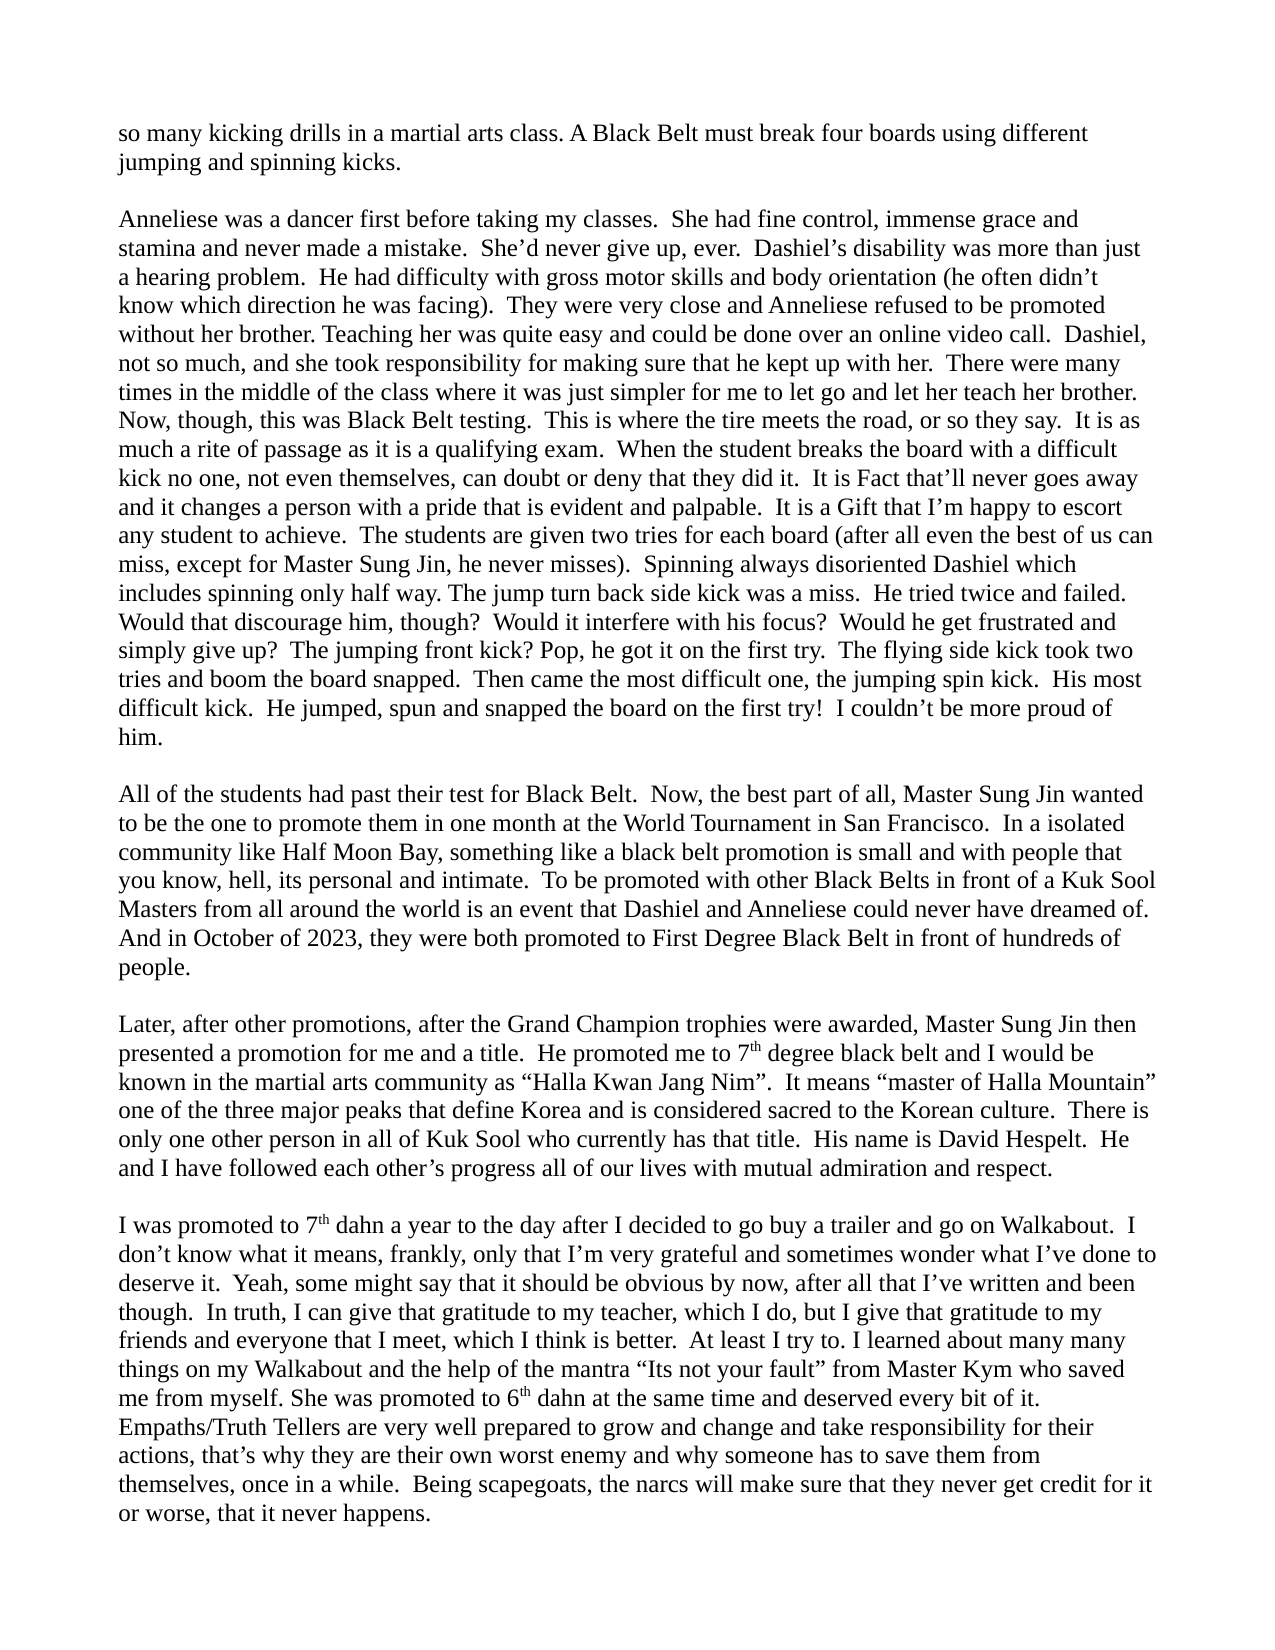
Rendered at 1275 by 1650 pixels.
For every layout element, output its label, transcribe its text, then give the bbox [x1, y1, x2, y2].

text Anneliese was a dancer first before taking my classes. She had fine control, immense grace and stamina and never made a mistake. She’d never give up, ever. Dashiel’s disability was more than just a hearing problem. He had difficulty with gross motor skills and body orientation (he often didn’t know which direction he was facing). They were very close and Anneliese refused to be promoted without her brother. Teaching her was quite easy and could be done over an online video call. Dashiel, not so much, and she took responsibility for making sure that he kept up with her. There were many times in the middle of the class where it was just simpler for me to let go and let her teach her brother. Now, though, this was Black Belt testing. This is where the tire meets the road, or so they say. It is as much a rite of passage as it is a qualifying exam. When the student breaks the board with a difficult kick no one, not even themselves, can doubt or deny that they did it. It is Fact that’ll never goes away and it changes a person with a pride that is evident and palpable. It is a Gift that I’m happy to escort any student to achieve. The students are given two tries for each board (after all even the best of us can miss, except for Master Sung Jin, he never misses). Spinning always disoriented Dashiel which includes spinning only half way. The jump turn back side kick was a miss. He tried twice and failed. Would that discourage him, though? Would it interfere with his focus? Would he get frustrated and simply give up? The jumping front kick? Pop, he got it on the first try. The flying side kick took two tries and boom the board snapped. Then came the most difficult one, the jumping spin kick. His most difficult kick. He jumped, spun and snapped the board on the first try! I couldn’t be more proud of him. [118, 204, 1157, 751]
text I was promoted to 7th dahn a year to the day after I decided to go buy a trailer and go on Walkabout. I don’t know what it means, frankly, only that I’m very grateful and sometimes wonder what I’ve done to deserve it. Yeah, some might say that it should be obvious by now, after all that I’ve written and been though. In truth, I can give that gratitude to my teacher, which I do, but I give that gratitude to my friends and everyone that I meet, which I think is better. At least I try to. I learned about many many things on my Walkabout and the help of the mantra “Its not your fault” from Master Kym who saved me from myself. She was promoted to 6th dahn at the same time and deserved every bit of it. Empaths/Truth Tellers are very well prepared to grow and change and take responsibility for their actions, that’s why they are their own worst enemy and why someone has to save them from themselves, once in a while. Being scapegoats, the narcs will make sure that they never get credit for it or worse, that it never happens. [118, 1211, 1157, 1527]
text Later, after other promotions, after the Grand Champion trophies were awarded, Master Sung Jin then presented a promotion for me and a title. He promoted me to 7th degree black belt and I would be known in the martial arts community as “Halla Kwan Jang Nim”. It means “master of Halla Mountain” one of the three major peaks that define Korea and is considered sacred to the Korean culture. There is only one other person in all of Kuk Sool who currently has that title. His name is David Hespelt. He and I have followed each other’s progress all of our lives with mutual admiration and respect. [118, 1009, 1157, 1182]
text so many kicking drills in a martial arts class. A Black Belt must break four boards using different jumping and spinning kicks. [118, 118, 1157, 176]
text All of the students had past their test for Black Belt. Now, the best part of all, Master Sung Jin wanted to be the one to promote them in one month at the World Tournament in San Francisco. In a isolated community like Half Moon Bay, something like a black belt promotion is small and with people that you know, hell, its personal and intimate. To be promoted with other Black Belts in front of a Kuk Sool Masters from all around the world is an event that Dashiel and Anneliese could never have dreamed of. And in October of 2023, they were both promoted to First Degree Black Belt in front of hundreds of people. [118, 779, 1157, 981]
